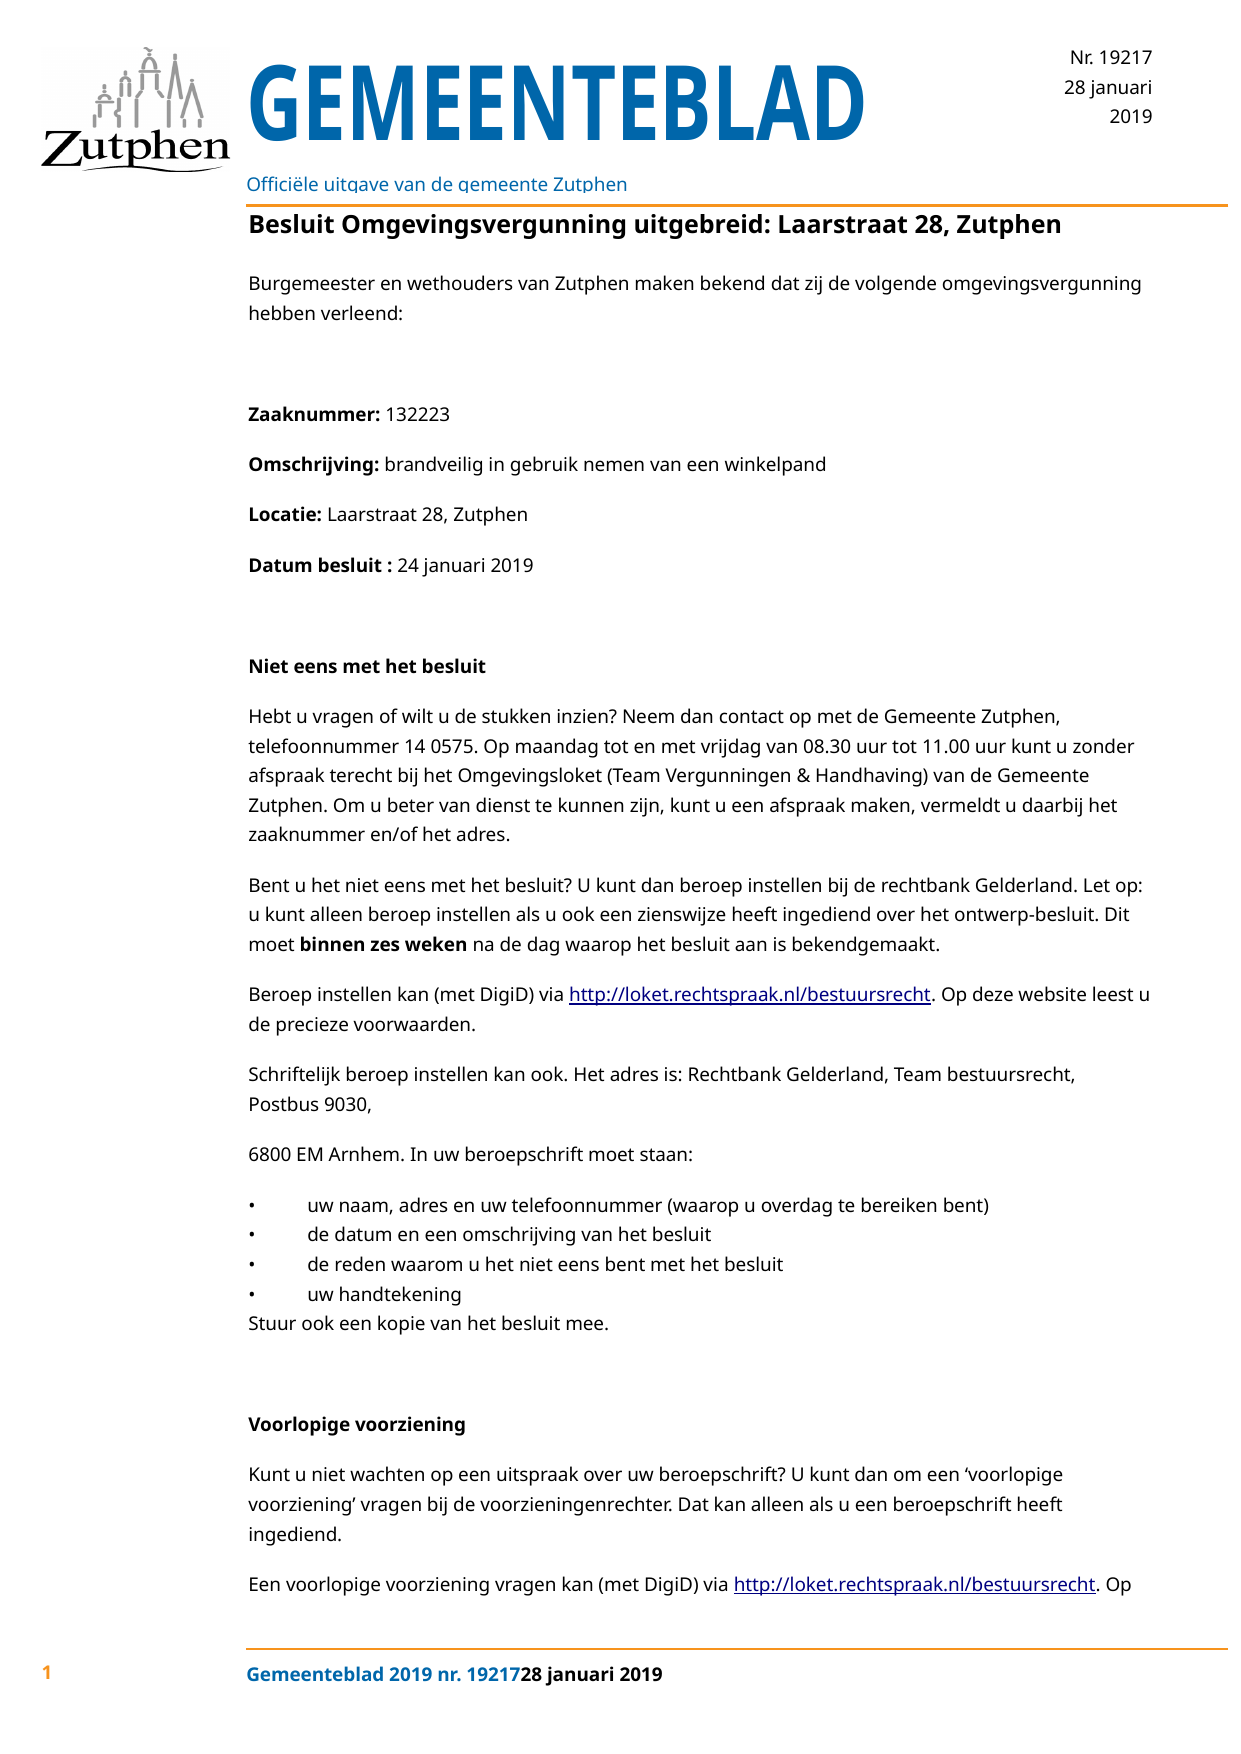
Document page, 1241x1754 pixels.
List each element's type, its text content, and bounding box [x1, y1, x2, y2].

text Een voorlopige voorziening vragen kan (met DigiD) via http://loket.rechtspraak.nl/bestuursrecht. Op [248, 1571, 1152, 1597]
text Burgemeester en wethouders van Zutphen maken bekend dat zij de volgende omgevingsvergunning hebben verleend: [248, 270, 1152, 326]
text Stuur ook een kopie van het besluit mee. [248, 1310, 1152, 1336]
text 6800 EM Arnhem. In uw beroepschrift moet staan: [248, 1142, 1152, 1167]
text Voorlopige voorziening [248, 1411, 1152, 1437]
text Hebt u vragen of wilt u de stukken inzien? Neem dan contact op met de Gemeente Zutphen, telefoonnummer 14 0575. Op maandag tot en met vrijdag van 08.30 uur tot 11.00 uur kunt u zonder afspraak terecht bij het Omgevingsloket (Team Vergunningen & Handhaving) van de Gemeente Zutphen. Om u beter van dienst te kunnen zijn, kunt u een afspraak maken, vermeldt u daarbij het zaaknummer en/of het adres. [248, 703, 1152, 847]
text Omschrijving: brandveilig in gebruik nemen van een winkelpand [248, 451, 1152, 477]
text Locatie: Laarstraat 28, Zutphen [248, 502, 1152, 527]
text Schriftelijk beroep instellen kan ook. Het adres is: Rechtbank Gelderland, Team bestuursrecht, Postbus 9030, [248, 1062, 1152, 1117]
text Bent u het niet eens met het besluit? U kunt dan beroep instellen bij de rechtbank Gelderland. Let op: u kunt alleen beroep instellen als u ook een zienswijze heeft ingediend over het ontwerp-besluit. Dit moet binnen zes weken na de dag waarop het besluit aan is bekendgemaakt. [248, 872, 1152, 957]
picture [41, 47, 231, 172]
list de datum en een omschrijving van het besluit [248, 1222, 1152, 1247]
list de reden waarom u het niet eens bent met het besluit [248, 1251, 1152, 1277]
text Zaaknummer: 132223 [248, 401, 1152, 426]
text Kunt u niet wachten op een uitspraak over uw beroepschrift? U kunt dan om een ‘voorlopige voorziening’ vragen bij de voorzieningenrechter. Dat kan alleen als u een beroepschrift heeft ingediend. [248, 1462, 1152, 1546]
list uw naam, adres en uw telefoonnummer (waarop u overdag te bereiken bent) [248, 1192, 1152, 1218]
list uw handtekening [248, 1281, 1152, 1306]
text Datum besluit : 24 januari 2019 [248, 552, 1152, 578]
text Besluit Omgevingsvergunning uitgebreid: Laarstraat 28, Zutphen [248, 207, 1152, 241]
text Beroep instellen kan (met DigiD) via http://loket.rechtspraak.nl/bestuursrecht. Op deze website leest u de precieze voorwaarden. [248, 982, 1152, 1037]
text Niet eens met het besluit [248, 653, 1152, 678]
